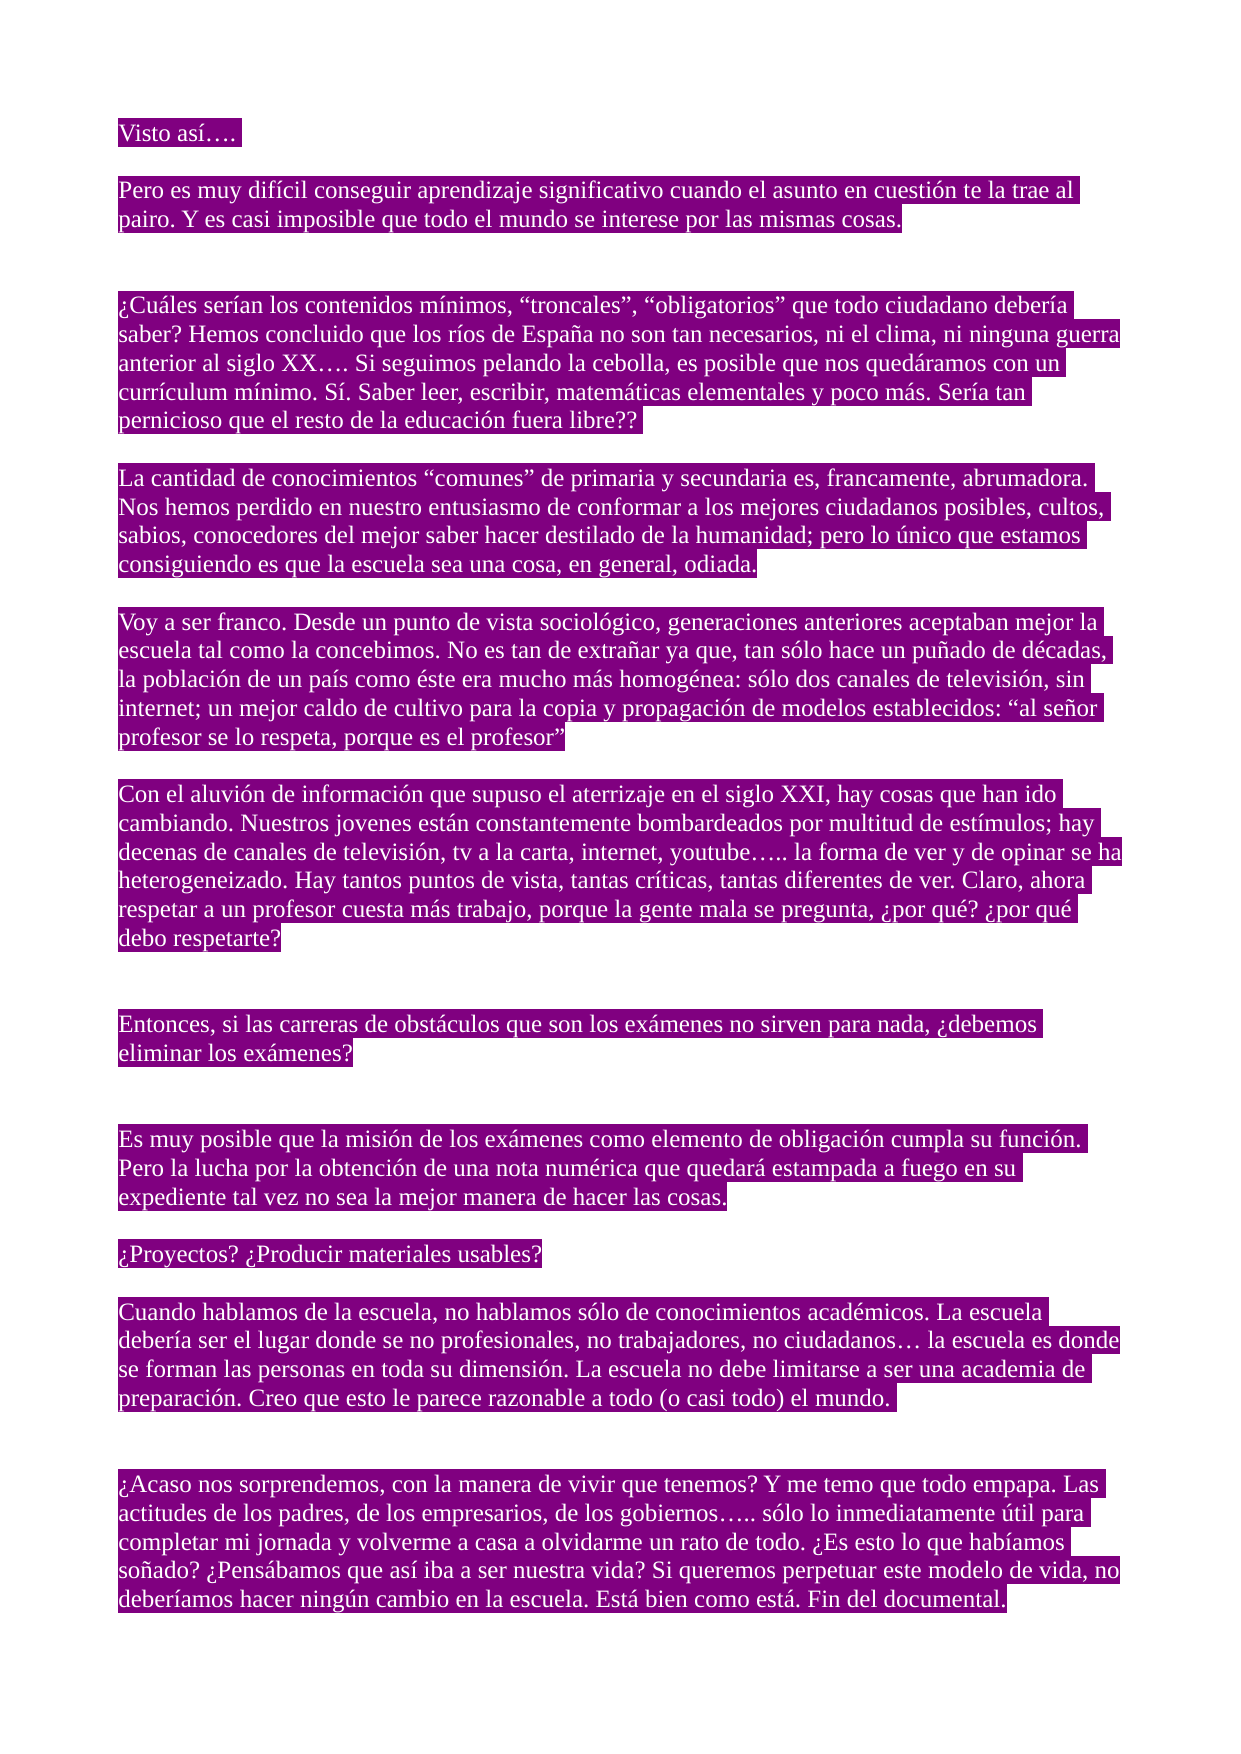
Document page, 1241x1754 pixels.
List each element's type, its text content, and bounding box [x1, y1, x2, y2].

text ¿Acaso nos sorprendemos, con la manera de vivir que tenemos? Y me temo que todo empapa. Las actitudes de los padres, de los empresarios, de los gobiernos….. sólo lo inmediatamente útil para completar mi jornada y volverme a casa a olvidarme un rato de todo. ¿Es esto lo que habíamos soñado? ¿Pensábamos que así iba a ser nuestra vida? Si queremos perpetuar este modelo de vida, no deberíamos hacer ningún cambio en la escuela. Está bien como está. Fin del documental. [118, 1469, 1122, 1613]
text Voy a ser franco. Desde un punto de vista sociológico, generaciones anteriores aceptaban mejor la escuela tal como la concebimos. No es tan de extrañar ya que, tan sólo hace un puñado de décadas, la población de un país como éste era mucho más homogénea: sólo dos canales de televisión, sin internet; un mejor caldo de cultivo para la copia y propagación de modelos establecidos: “al señor profesor se lo respeta, porque es el profesor” [118, 607, 1122, 751]
text ¿Cuáles serían los contenidos mínimos, “troncales”, “obligatorios” que todo ciudadano debería saber? Hemos concluido que los ríos de España no son tan necesarios, ni el clima, ni ninguna guerra anterior al siglo XX…. Si seguimos pelando la cebolla, es posible que nos quedáramos con un currículum mínimo. Sí. Saber leer, escribir, matemáticas elementales y poco más. Sería tan pernicioso que el resto de la educación fuera libre?? [118, 291, 1122, 434]
text Cuando hablamos de la escuela, no hablamos sólo de conocimientos académicos. La escuela debería ser el lugar donde se no profesionales, no trabajadores, no ciudadanos… la escuela es donde se forman las personas en toda su dimensión. La escuela no debe limitarse a ser una academia de preparación. Creo que esto le parece razonable a todo (o casi todo) el mundo. [118, 1297, 1122, 1412]
text ¿Proyectos? ¿Producir materiales usables? [118, 1239, 1122, 1268]
text Es muy posible que la misión de los exámenes como elemento de obligación cumpla su función. Pero la lucha por la obtención de una nota numérica que quedará estampada a fuego en su expediente tal vez no sea la mejor manera de hacer las cosas. [118, 1124, 1122, 1211]
text Pero es muy difícil conseguir aprendizaje significativo cuando el asunto en cuestión te la trae al pairo. Y es casi imposible que todo el mundo se interese por las mismas cosas. [118, 176, 1122, 233]
text Visto así…. [118, 118, 1122, 147]
text Con el aluvión de información que supuso el aterrizaje en el siglo XXI, hay cosas que han ido cambiando. Nuestros jovenes están constantemente bombardeados por multitud de estímulos; hay decenas de canales de televisión, tv a la carta, internet, youtube….. la forma de ver y de opinar se ha heterogeneizado. Hay tantos puntos de vista, tantas críticas, tantas diferentes de ver. Claro, ahora respetar a un profesor cuesta más trabajo, porque la gente mala se pregunta, ¿por qué? ¿por qué debo respetarte? [118, 779, 1122, 952]
text Entonces, si las carreras de obstáculos que son los exámenes no sirven para nada, ¿debemos eliminar los exámenes? [118, 1009, 1122, 1067]
text La cantidad de conocimientos “comunes” de primaria y secundaria es, francamente, abrumadora. Nos hemos perdido en nuestro entusiasmo de conformar a los mejores ciudadanos posibles, cultos, sabios, conocedores del mejor saber hacer destilado de la humanidad; pero lo único que estamos consiguiendo es que la escuela sea una cosa, en general, odiada. [118, 463, 1122, 578]
